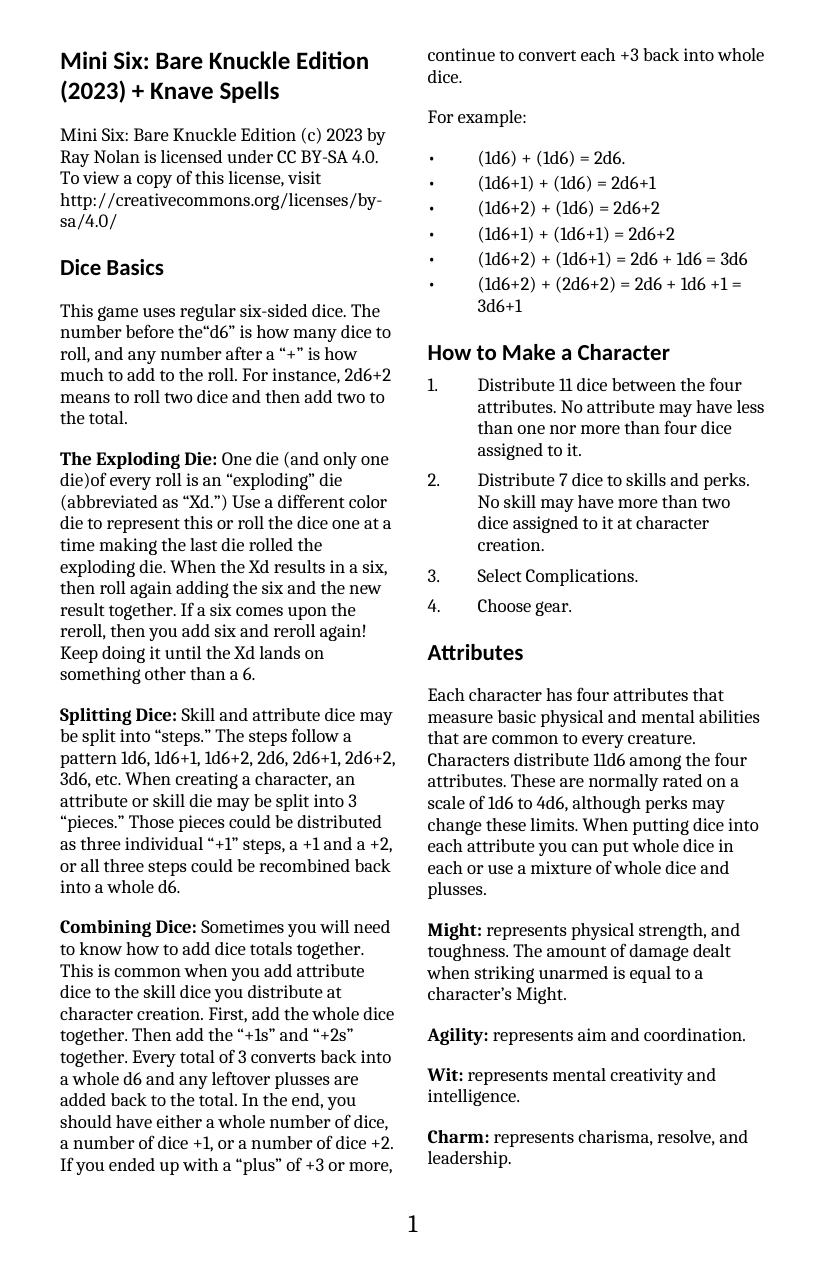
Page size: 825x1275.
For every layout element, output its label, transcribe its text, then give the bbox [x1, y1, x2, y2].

text This game uses regular six-sided dice. The number before the“d6” is how many dice to roll, and any number after a “+” is how much to add to the roll. For instance, 2d6+2 means to roll two dice and then add two to the total. [60, 300, 397, 429]
subtitle Mini Six: Bare Knuckle Edition (2023) + Knave Spells [60, 45, 397, 106]
list (1d6) + (1d6) = 2d6. [427, 147, 765, 169]
list (1d6+2) + (1d6+1) = 2d6 + 1d6 = 3d6 [427, 248, 765, 270]
text For example: [427, 107, 765, 128]
subtitle Dice Basics [60, 253, 397, 281]
list Choose gear. [427, 596, 765, 617]
list Distribute 11 dice between the four attributes. No attribute may have less than one nor more than four dice assigned to it. [427, 375, 765, 461]
text Combining Dice: Sometimes you will need to know how to add dice totals together. This is common when you add attribute dice to the skill dice you distribute at character creation. First, add the whole dice together. Then add the “+1s” and “+2s” together. Every total of 3 converts back into a whole d6 and any leftover plusses are added back to the total. In the end, you should have either a whole number of dice, a number of dice +1, or a number of dice +2. If you ended up with a “plus” of +3 or more, [60, 917, 397, 1176]
text Each character has four attributes that measure basic physical and mental abilities that are common to every creature. Characters distribute 11d6 among the four attributes. These are normally rated on a scale of 1d6 to 4d6, although perks may change these limits. When putting dice into each attribute you can put whole dice in each or use a mixture of whole dice and plusses. [427, 685, 765, 900]
text Charm: represents charisma, resolve, and leadership. [427, 1126, 765, 1169]
list (1d6+2) + (1d6) = 2d6+2 [427, 198, 765, 219]
text Might: represents physical strength, and toughness. The amount of damage dealt when striking unarmed is equal to a character’s Might. [427, 919, 765, 1005]
list Distribute 7 dice to skills and perks. No skill may have more than two dice assigned to it at character creation. [427, 470, 765, 556]
text continue to convert each +3 back into whole dice. [427, 45, 765, 88]
list (1d6+1) + (1d6+1) = 2d6+2 [427, 223, 765, 245]
list (1d6+1) + (1d6) = 2d6+1 [427, 172, 765, 194]
list Select Complications. [427, 565, 765, 587]
text The Exploding Die: One die (and only one die)of every roll is an “exploding” die (abbreviated as “Xd.”) Use a different color die to represent this or roll the dice one at a time making the last die rolled the exploding die. When the Xd results in a six, then roll again adding the six and the new result together. If a six comes upon the reroll, then you add six and reroll again! Keep doing it until the Xd lands on something other than a 6. [60, 448, 397, 686]
text Wit: represents mental creativity and intelligence. [427, 1064, 765, 1108]
list (1d6+2) + (2d6+2) = 2d6 + 1d6 +1 = 3d6+1 [427, 274, 765, 317]
text Splitting Dice: Skill and attribute dice may be split into “steps.” The steps follow a pattern 1d6, 1d6+1, 1d6+2, 2d6, 2d6+1, 2d6+2, 3d6, etc. When creating a character, an attribute or skill die may be split into 3 “pieces.” Those pieces could be distributed as three individual “+1” steps, a +1 and a +2, or all three steps could be recombined back into a whole d6. [60, 704, 397, 898]
subtitle Attributes [427, 638, 765, 666]
text Agility: represents aim and coordination. [427, 1024, 765, 1046]
text Mini Six: Bare Knuckle Edition (c) 2023 by Ray Nolan is licensed under CC BY-SA 4.0. To view a copy of this license, visit http://creativecommons.org/licenses/by-sa/4.0/ [60, 125, 397, 233]
subtitle How to Make a Character [427, 338, 765, 366]
